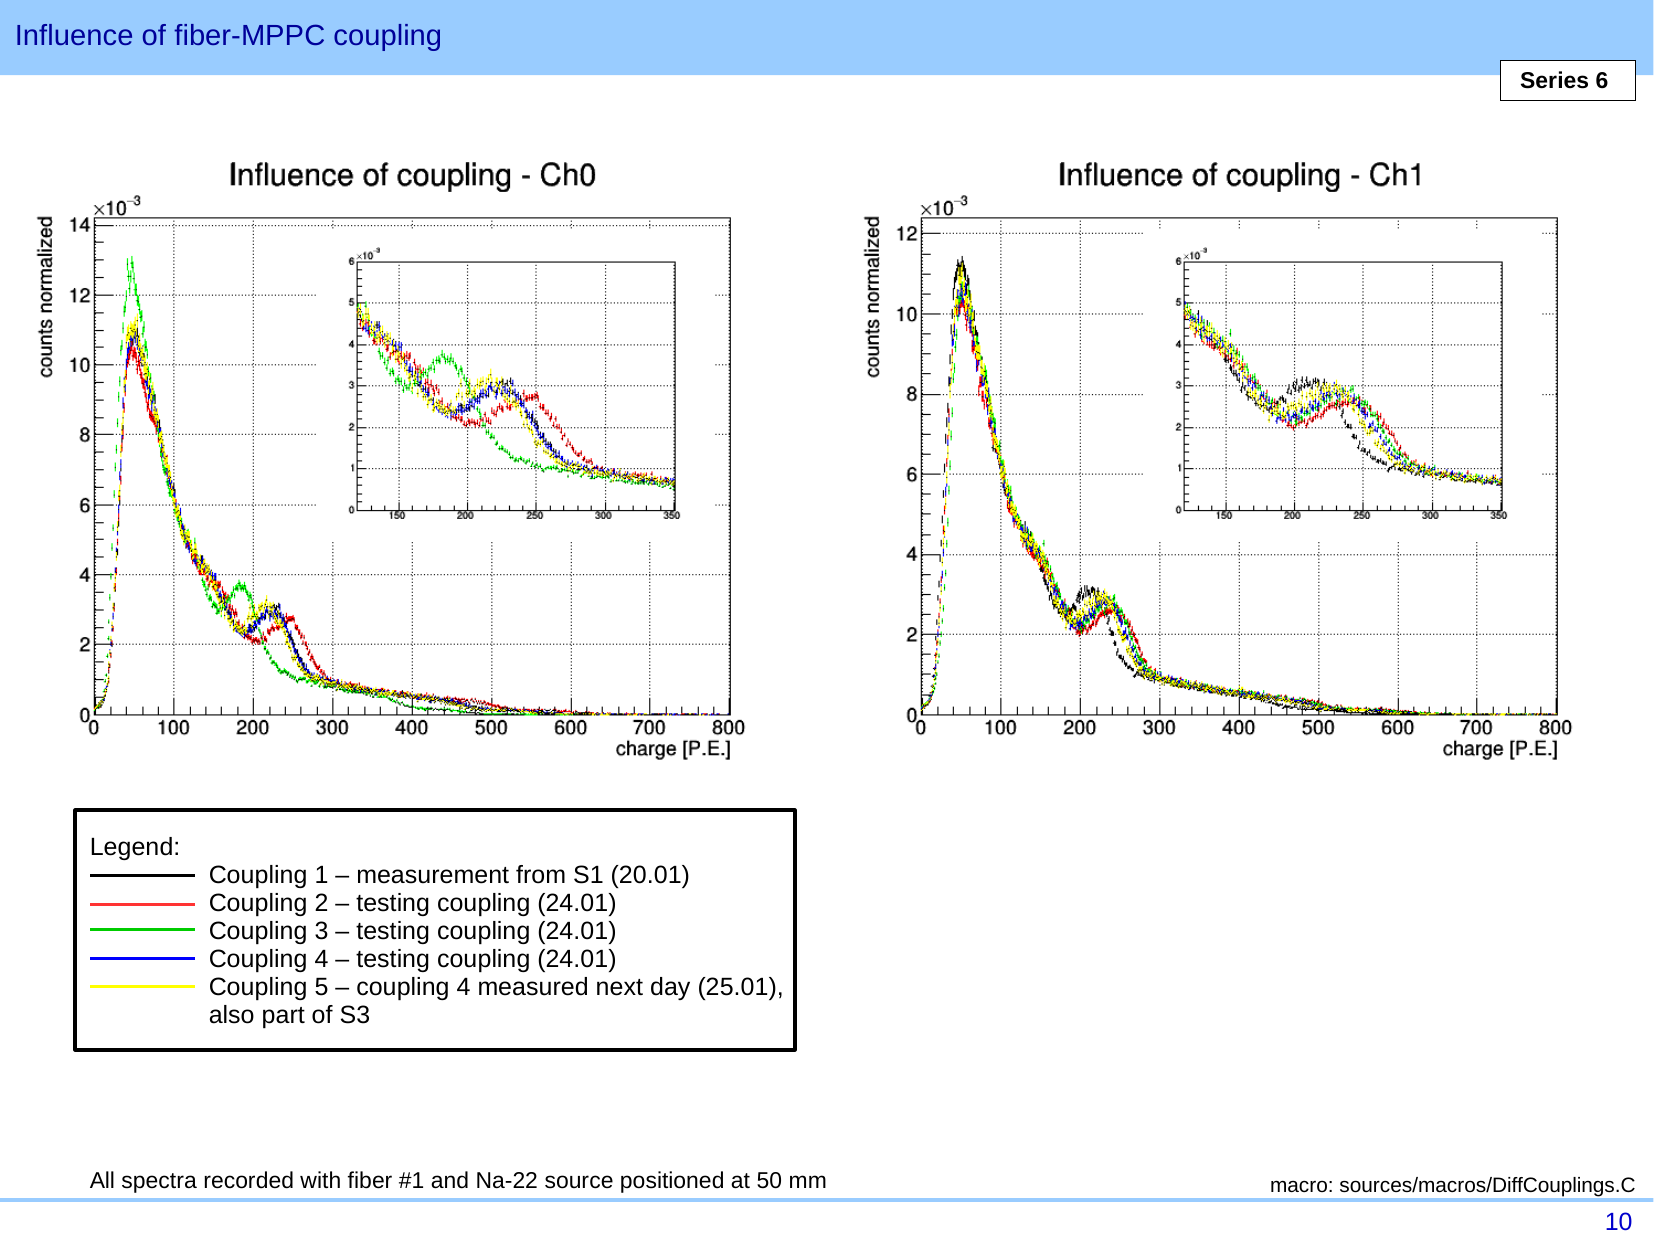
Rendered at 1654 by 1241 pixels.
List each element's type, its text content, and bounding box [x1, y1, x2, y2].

picture [0, 150, 1654, 784]
text_box Legend: Coupling 1 – measurement from S1 (20.01) Coupling 2 – testing coupling (24.01) Coupling 3 – testing coupling (24.01) Coupling 4 – testing coupling (24.01) Coupling 5 – coupling 4 measured next day (25.01), also part of S3 All spectra recorded with fiber #1 and Na-22 source positioned at 50 mm [77, 825, 793, 1048]
text_box Influence of fiber-MPPC coupling [0, 11, 1096, 60]
text_box [1590, 1200, 1654, 1241]
text_box [0, 0, 1654, 76]
text_box macro: sources/macros/DiffCouplings.C [1255, 1166, 1654, 1206]
text_box Legend: Coupling 1 – measurement from S1 (20.01) Coupling 2 – testing coupling (24.01) Coupling 3 – testing coupling (24.01) Coupling 4 – testing coupling (24.01) Coupling 5 – coupling 4 measured next day (25.01), also part of S3 All spectra recorded with fiber #1 and Na-22 source positioned at 50 mm [75, 825, 856, 1205]
text_box Series 6 [1500, 60, 1636, 101]
